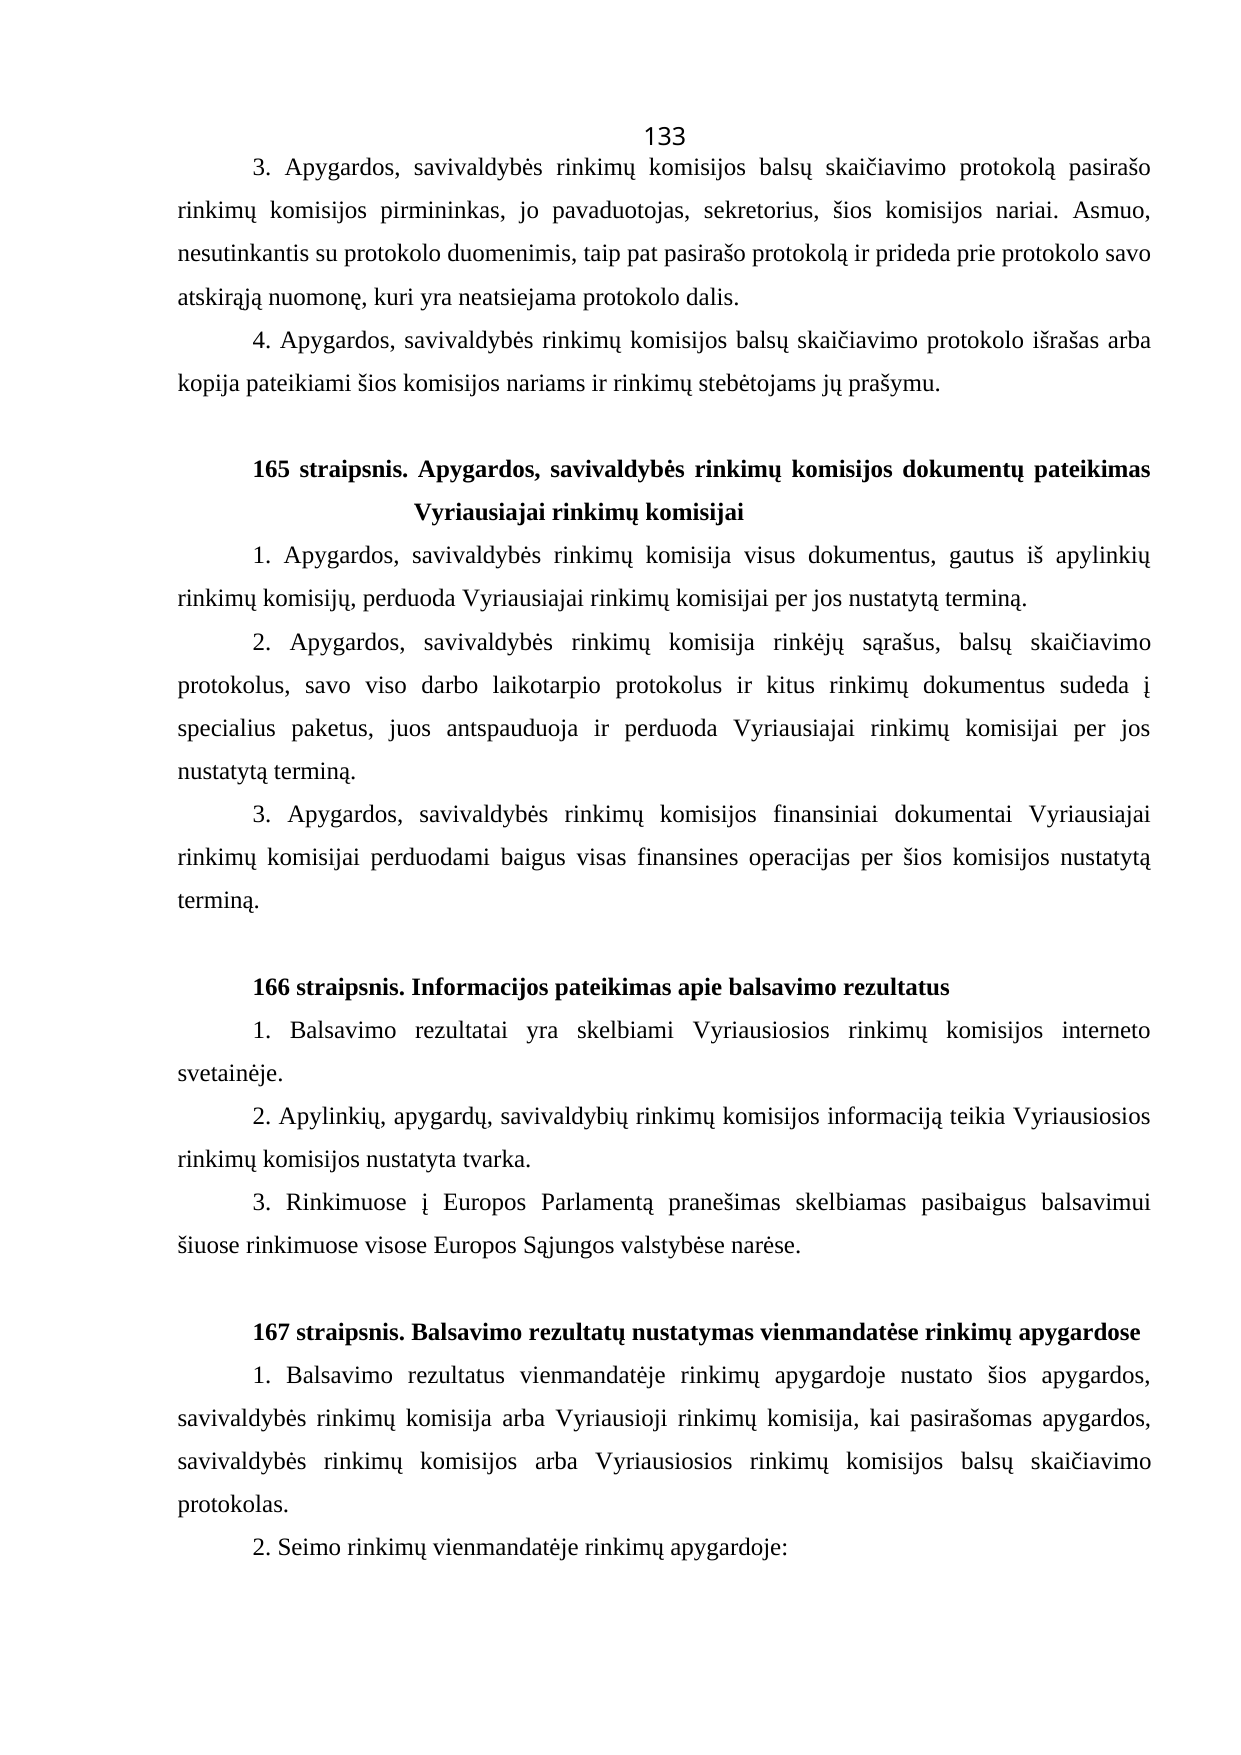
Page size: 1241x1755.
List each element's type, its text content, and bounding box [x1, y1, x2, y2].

text 166 straipsnis. Informacijos pateikimas apie balsavimo rezultatus [177, 972, 1152, 1000]
text 3. Rinkimuose į Europos Parlamentą pranešimas skelbiamas pasibaigus balsavimui šiuose rinkimuose visose Europos Sąjungos valstybėse narėse. [177, 1187, 1152, 1259]
text 4. Apygardos, savivaldybės rinkimų komisijos balsų skaičiavimo protokolo išrašas arba kopija pateikiami šios komisijos nariams ir rinkimų stebėtojams jų prašymu. [177, 325, 1152, 397]
text 165 straipsnis. Apygardos, savivaldybės rinkimų komisijos dokumentų pateikimas Vyriausiajai rinkimų komisijai [252, 454, 1152, 526]
text 2. Seimo rinkimų vienmandatėje rinkimų apygardoje: [177, 1532, 1152, 1561]
text 167 straipsnis. Balsavimo rezultatų nustatymas vienmandatėse rinkimų apygardose [177, 1317, 1152, 1345]
text 3. Apygardos, savivaldybės rinkimų komisijos finansiniai dokumentai Vyriausiajai rinkimų komisijai perduodami baigus visas finansines operacijas per šios komisijos nustatytą terminą. [177, 799, 1152, 914]
text 2. Apylinkių, apygardų, savivaldybių rinkimų komisijos informaciją teikia Vyriausiosios rinkimų komisijos nustatyta tvarka. [177, 1101, 1152, 1173]
text 1. Balsavimo rezultatai yra skelbiami Vyriausiosios rinkimų komisijos interneto svetainėje. [177, 1015, 1152, 1087]
text 1. Balsavimo rezultatus vienmandatėje rinkimų apygardoje nustato šios apygardos, savivaldybės rinkimų komisija arba Vyriausioji rinkimų komisija, kai pasirašomas apygardos, savivaldybės rinkimų komisijos arba Vyriausiosios rinkimų komisijos balsų skaičiavimo protokolas. [177, 1360, 1152, 1518]
text 3. Apygardos, savivaldybės rinkimų komisijos balsų skaičiavimo protokolą pasirašo rinkimų komisijos pirmininkas, jo pavaduotojas, sekretorius, šios komisijos nariai. Asmuo, nesutinkantis su protokolo duomenimis, taip pat pasirašo protokolą ir prideda prie protokolo savo atskirąją nuomonę, kuri yra neatsiejama protokolo dalis. [177, 152, 1152, 310]
text 1. Apygardos, savivaldybės rinkimų komisija visus dokumentus, gautus iš apylinkių rinkimų komisijų, perduoda Vyriausiajai rinkimų komisijai per jos nustatytą terminą. [177, 540, 1152, 612]
text 2. Apygardos, savivaldybės rinkimų komisija rinkėjų sąrašus, balsų skaičiavimo protokolus, savo viso darbo laikotarpio protokolus ir kitus rinkimų dokumentus sudeda į specialius paketus, juos antspauduoja ir perduoda Vyriausiajai rinkimų komisijai per jos nustatytą terminą. [177, 627, 1152, 785]
